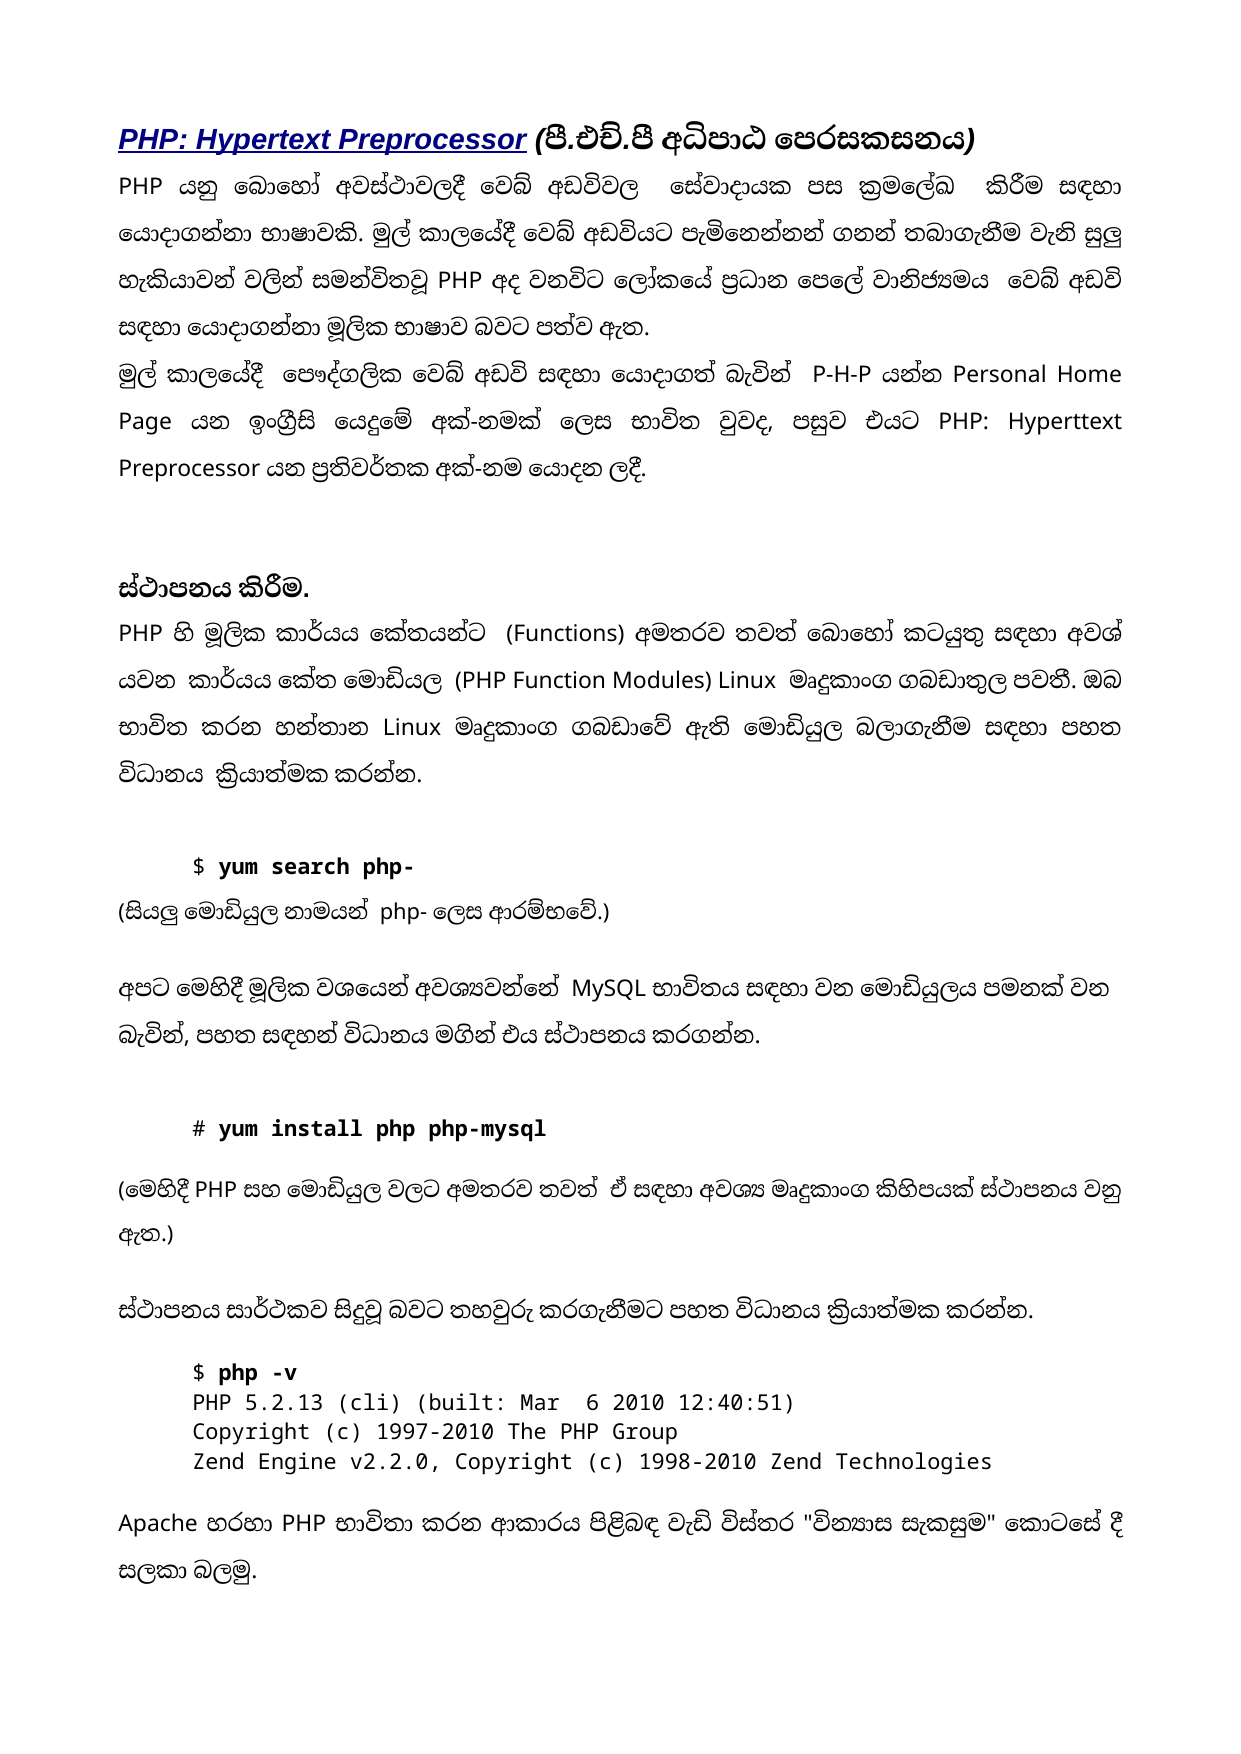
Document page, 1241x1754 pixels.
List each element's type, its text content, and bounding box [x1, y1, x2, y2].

text Copyright (c) 1997-2010 The PHP Group [118, 1416, 1122, 1446]
text Apache හරහා PHP භාවිතා කරන ආකාරය පිළිබඳ වැඩි විස්තර "වින්‍යාස සැකසුම" කොටසේ දී සලකා බලමු. [118, 1507, 1122, 1585]
subtitle ස්ථාපනය කිරීම. [118, 570, 1122, 604]
text Zend Engine v2.2.0, Copyright (c) 1998-2010 Zend Technologies [118, 1446, 1122, 1476]
text ස්ථාපනය සාර්ථකව සිදුවූ බවට තහවුරු කරගැනීමට පහත විධානය ක්‍රියාත්මක කරන්න. [118, 1294, 1122, 1325]
text (සියලු මොඩියුල නාමයන් php- ලෙස ආරම්භවේ.) [118, 896, 1122, 926]
text PHP හි මූලික කාර්යය කේතයන්ට (Functions) අමතරව තවත් බොහෝ කටයුතු සඳහා අවශ්‍යවන කාර්යය කේත මොඩියල (PHP Function Modules) Linux මෘදුකාංග ගබඩාතුල පවතී. ඔබ භාවිත කරන හන්තාන Linux මෘදුකාංග ගබඩාවේ ඇති මොඩියුල බලාගැනීම සඳහා පහත විධානය ක්‍රියාත්මක කරන්න. [118, 617, 1122, 789]
text $ yum search php- [118, 851, 1122, 881]
text PHP යනු බොහෝ අවස්ථාවලදී වෙබ් අඩවිවල සේවාදායක පස ක්‍රමලේඛ කිරීම සඳහා යොදාගන්නා භාෂාවකි. මුල් කාලයේදී වෙබ් අඩවියට පැමිනෙන්නන් ගනන් තබාගැනීම වැනි සුලු හැකියාවන් වලින් සමන්විතවූ PHP අද වනවිට ලෝකයේ ප්‍රධාන පෙලේ වානිජ්‍යමය වෙබ් අඩවි සඳහා යොදාගන්නා මූලික භාෂාව බවට පත්ව ඇත. [118, 170, 1122, 342]
text අපට මෙහිදී මූලික වශයෙන් අවශ්‍යවන්නේ MySQL භාවිතය සඳහා වන මොඩියුලය පමනක් වන බැවින්, පහත සඳහන් විධානය මගින් එය ස්ථාපනය කරගන්න. [118, 972, 1122, 1050]
subtitle PHP: Hypertext Preprocessor (පී.එච්.පී අධිපාඨ පෙරසකසනය) [118, 118, 1122, 158]
text (මෙහිදී PHP සහ මොඩියුල වලට අමතරව තවත් ඒ සඳහා අවශ්‍ය මෘදුකාංග කිහිපයක් ස්ථාපනය වනු ඇත.) [118, 1173, 1122, 1248]
text $ php -v [118, 1357, 1122, 1386]
text මුල් කාලයේදී පෞද්ගලික වෙබ් අඩවි සඳහා යොදාගත් බැවින් P-H-P යන්න Personal Home Page යන ඉංග්‍රීසි යෙදුමේ අක්-නමක් ලෙස භාවිත වුවද, පසුව එයට PHP: Hyperttext Preprocessor යන ප්‍රතිවර්තක අක්-නම යොදන ලදී. [118, 358, 1122, 483]
text # yum install php php-mysql [118, 1112, 1122, 1142]
text PHP 5.2.13 (cli) (built: Mar 6 2010 12:40:51) [118, 1386, 1122, 1416]
